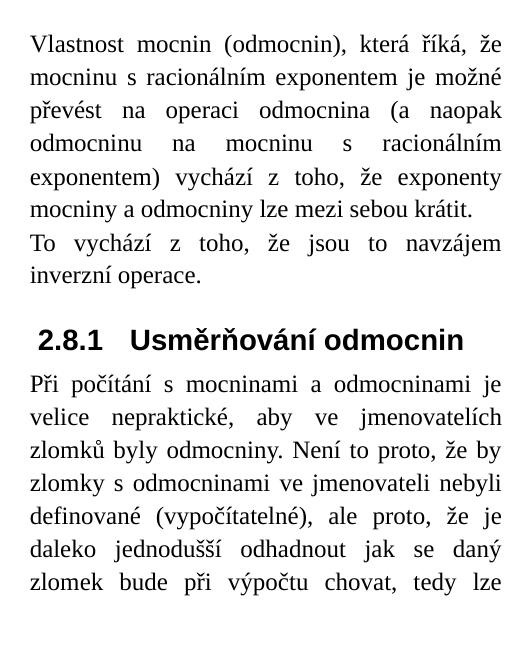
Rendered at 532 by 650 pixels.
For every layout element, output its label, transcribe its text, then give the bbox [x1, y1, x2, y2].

text Při počítání s mocninami a odmocninami je velice nepraktické, aby ve jmenovatelích zlomků byly odmocniny. Není to proto, že by zlomky s odmocninami ve jmenovateli nebyli definované (vypočítatelné), ale proto, že je daleko jednodušší odhadnout jak se daný zlomek bude při výpočtu chovat, tedy lze [29, 369, 502, 596]
subtitle Usměrňování odmocnin [29, 323, 502, 357]
text Vlastnost mocnin (odmocnin), která říká, že mocninu s racionálním exponentem je možné převést na operaci odmocnina (a naopak odmocninu na mocninu s racionálním exponentem) vychází z toho, že exponenty mocniny a odmocniny lze mezi sebou krátit. To vychází z toho, že jsou to navzájem inverzní operace. [29, 29, 502, 289]
